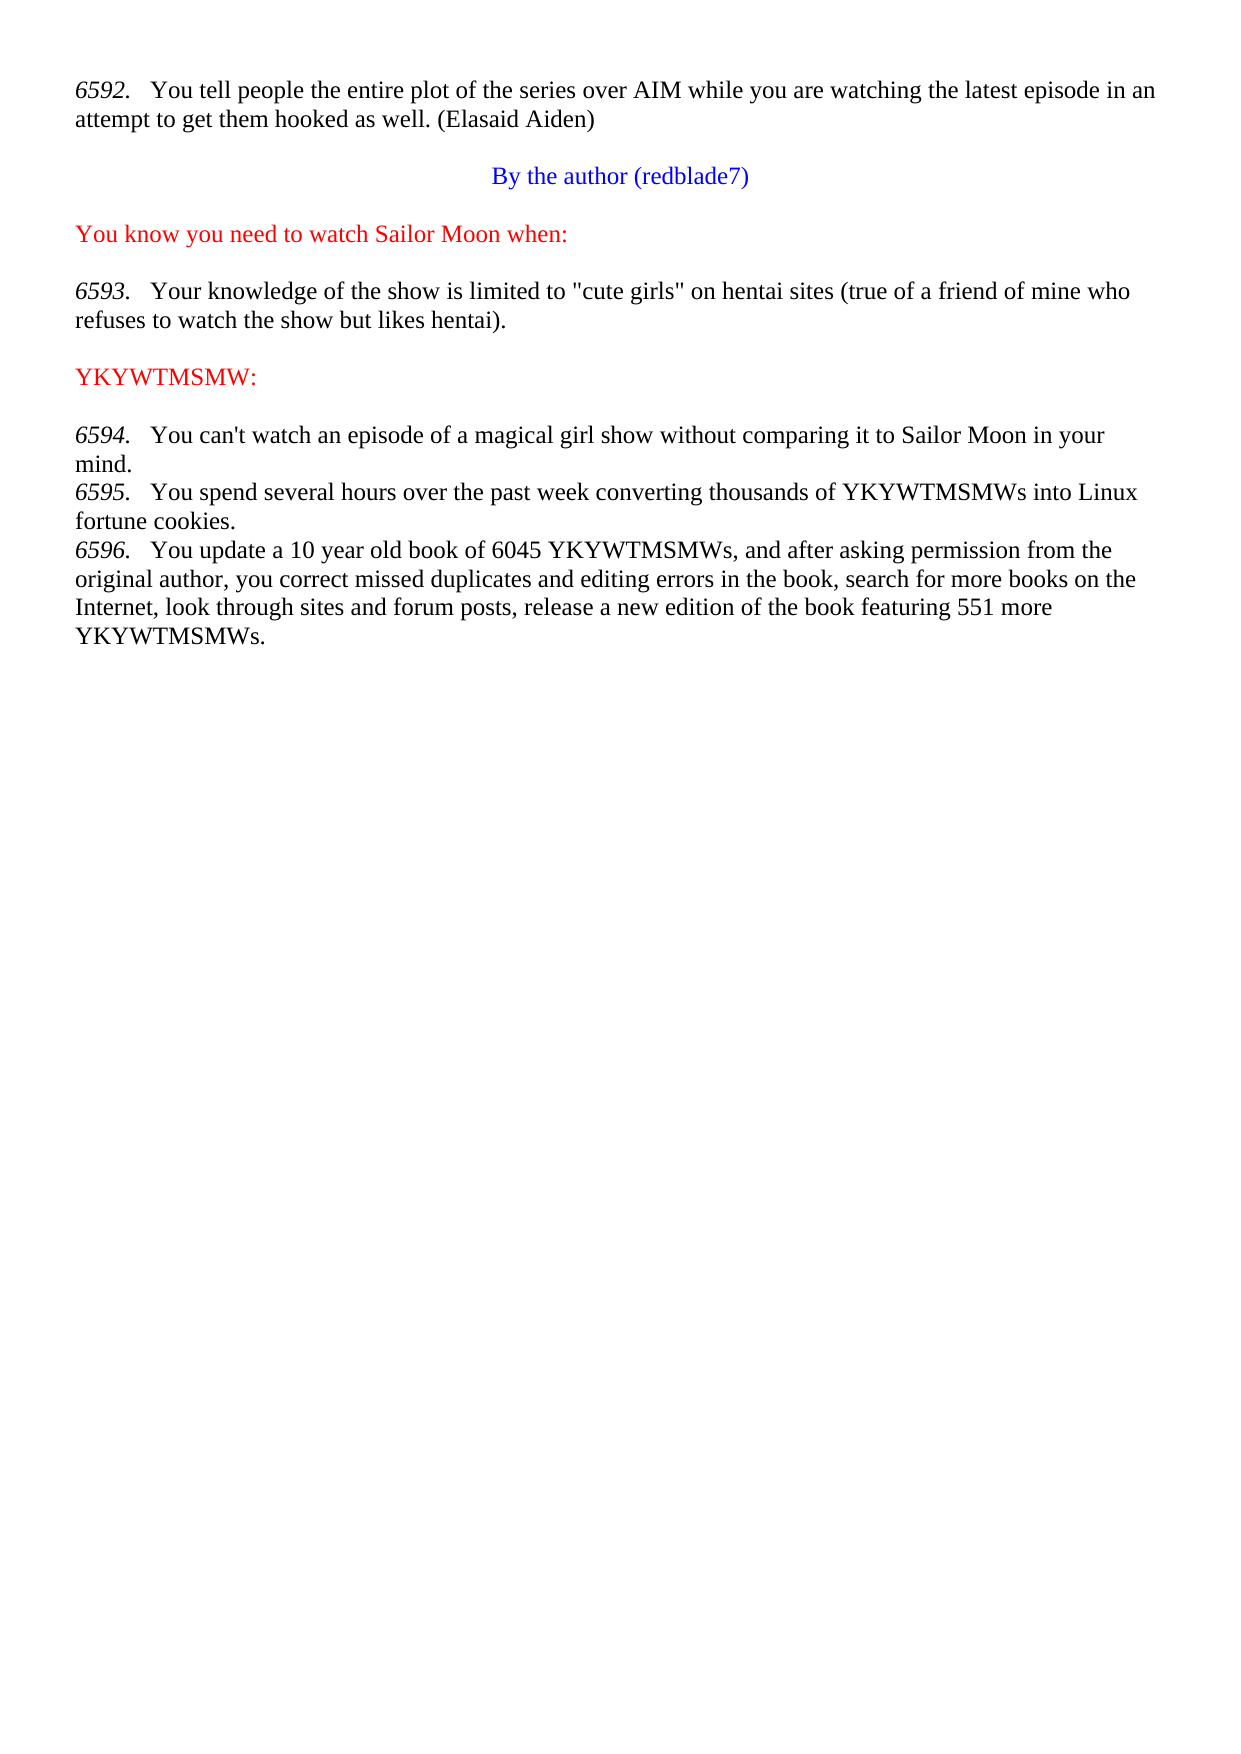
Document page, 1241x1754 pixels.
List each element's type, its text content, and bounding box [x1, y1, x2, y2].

list You can't watch an episode of a magical girl show without comparing it to Sailor Moon in your mind. [75, 420, 1165, 477]
list You update a 10 year old book of 6045 YKYWTMSMWs, and after asking permission from the original author, you correct missed duplicates and editing errors in the book, search for more books on the Internet, look through sites and forum posts, release a new edition of the book featuring 551 more YKYWTMSMWs. [75, 535, 1165, 650]
text You know you need to watch Sailor Moon when: [75, 190, 1165, 247]
list You spend several hours over the past week converting thousands of YKYWTMSMWs into Linux fortune cookies. [75, 477, 1165, 535]
text By the author (redblade7) [75, 161, 1165, 190]
list Your knowledge of the show is limited to "cute girls" on hentai sites (true of a friend of mine who refuses to watch the show but likes hentai). [75, 276, 1165, 334]
list You tell people the entire plot of the series over AIM while you are watching the latest episode in an attempt to get them hooked as well. (Elasaid Aiden) [75, 75, 1165, 132]
text YKYWTMSMW: [75, 362, 1165, 391]
